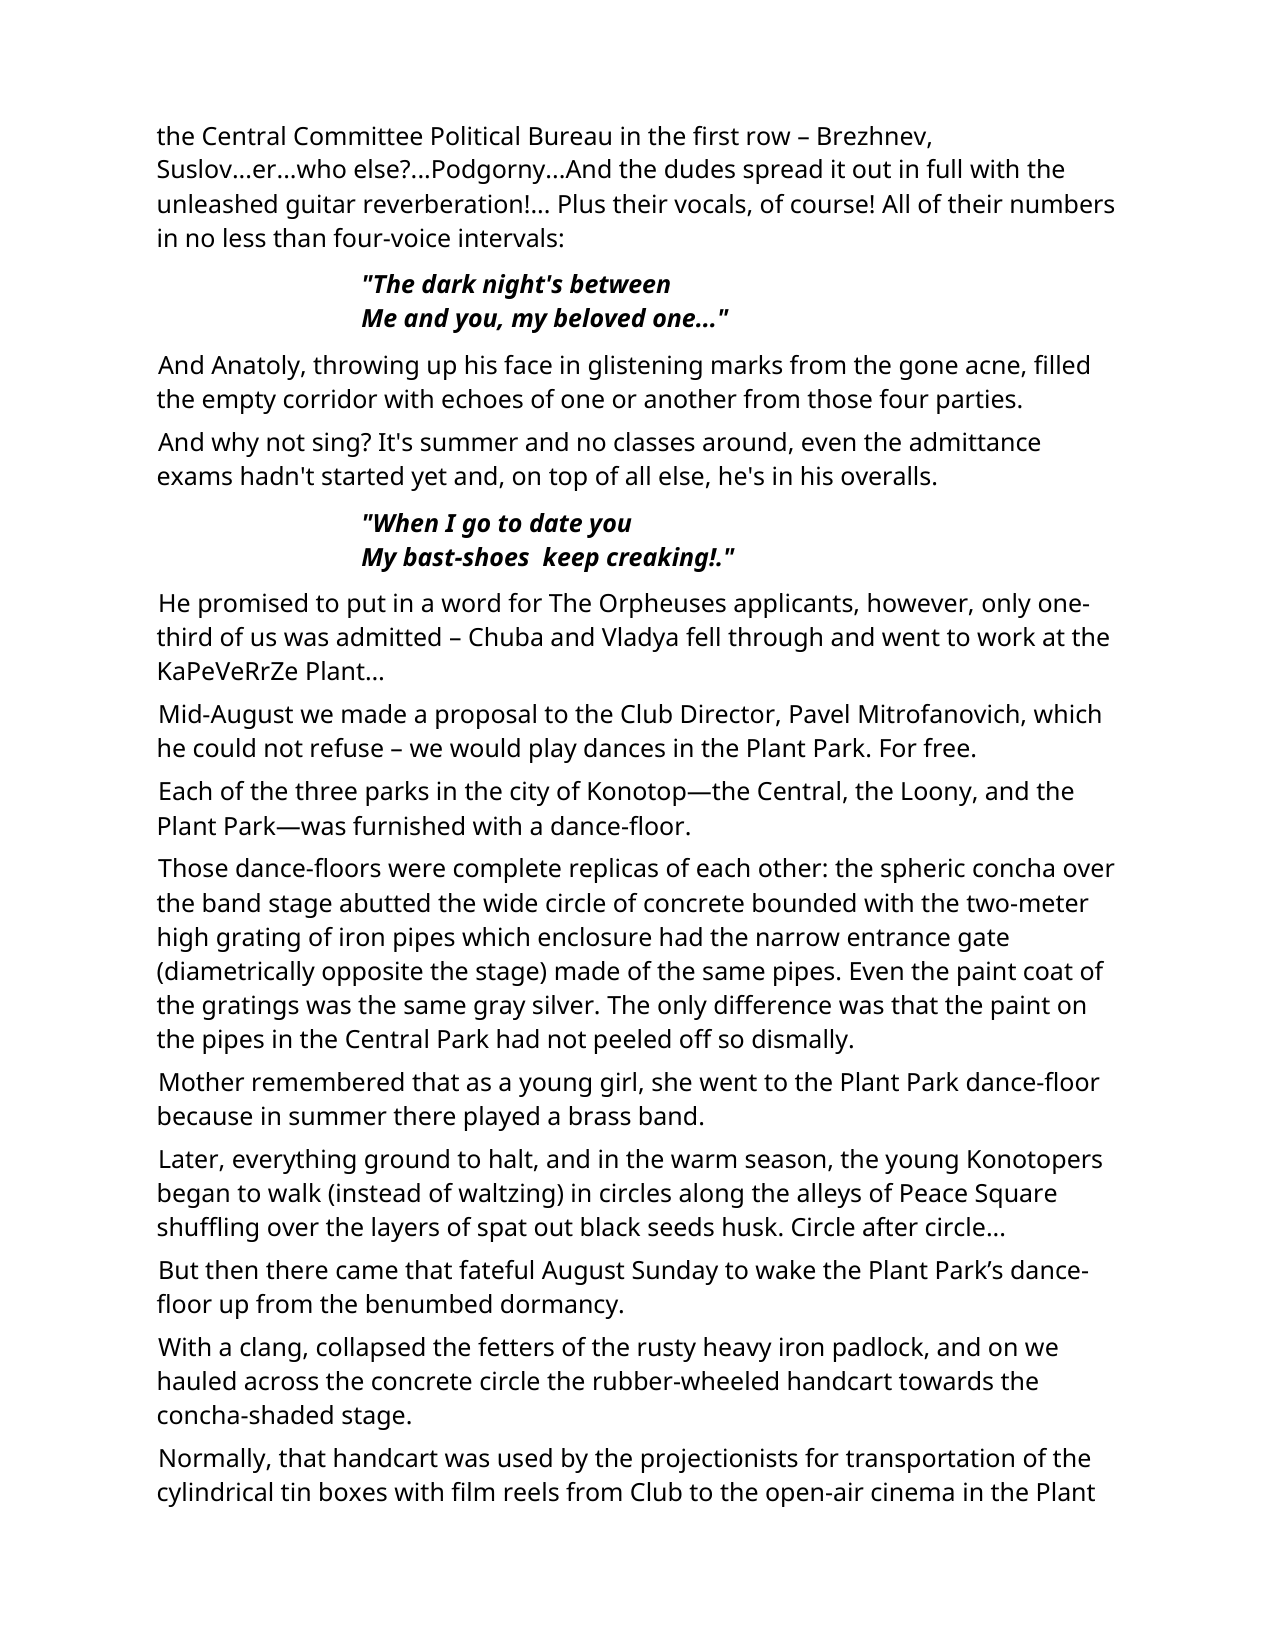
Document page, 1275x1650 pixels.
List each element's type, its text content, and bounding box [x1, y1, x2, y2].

text And Anatoly, throwing up his face in glistening marks from the gone acne, filled the empty corridor with echoes of one or another from those four parties. [156, 347, 1118, 416]
text Those dance-floors were complete replicas of each other: the spheric concha over the band stage abutted the wide circle of concrete bounded with the two-meter high grating of iron pipes which enclosure had the narrow entrance gate (diametrically opposite the stage) made of the same pipes. Even the paint coat of the gratings was the same gray silver. The only difference was that the paint on the pipes in the Central Park had not peeled off so dismally. [156, 851, 1118, 1056]
text Normally, that handcart was used by the projectionists for transportation of the cylindrical tin boxes with film reels from Club to the open-air cinema in the Plant [156, 1441, 1118, 1509]
text With a clang, collapsed the fetters of the rusty heavy iron padlock, and on we hauled across the concrete circle the rubber-wheeled handcart towards the concha-shaded stage. [156, 1330, 1118, 1432]
text Each of the three parks in the city of Konotop—the Central, the Loony, and the Plant Park—was furnished with a dance-floor. [156, 774, 1118, 842]
text Mother remembered that as a young girl, she went to the Plant Park dance-floor because in summer there played a brass band. [156, 1064, 1118, 1133]
text the Central Committee Political Bureau in the first row – Brezhnev, Suslov...er...who else?...Podgorny...And the dudes spread it out in full with the unleashed guitar reverberation!... Plus their vocals, of course! All of their numbers in no less than four-voice intervals: [156, 118, 1118, 254]
text Mid-August we made a proposal to the Club Director, Pavel Mitrofanovich, which he could not refuse – we would play dances in the Plant Park. For free. [156, 697, 1118, 765]
text "The dark night's between [286, 267, 1118, 301]
text My bast-shoes keep creaking!." [286, 539, 1118, 573]
text Me and you, my beloved one..." [286, 301, 1118, 335]
text And why not sing? It's summer and no classes around, even the admittance exams hadn't started yet and, on top of all else, he's in his overalls. [156, 424, 1118, 493]
text But then there came that fateful August Sunday to wake the Plant Park’s dance-floor up from the benumbed dormancy. [156, 1253, 1118, 1321]
text "When I go to date you [286, 505, 1118, 539]
text He promised to put in a word for The Orpheuses applicants, however, only one-third of us was admitted – Chuba and Vladya fell through and went to work at the KaPeVeRrZe Plant… [156, 586, 1118, 688]
text Later, everything ground to halt, and in the warm season, the young Konotopers began to walk (instead of waltzing) in circles along the alleys of Peace Square shuffling over the layers of spat out black seeds husk. Circle after circle... [156, 1142, 1118, 1244]
